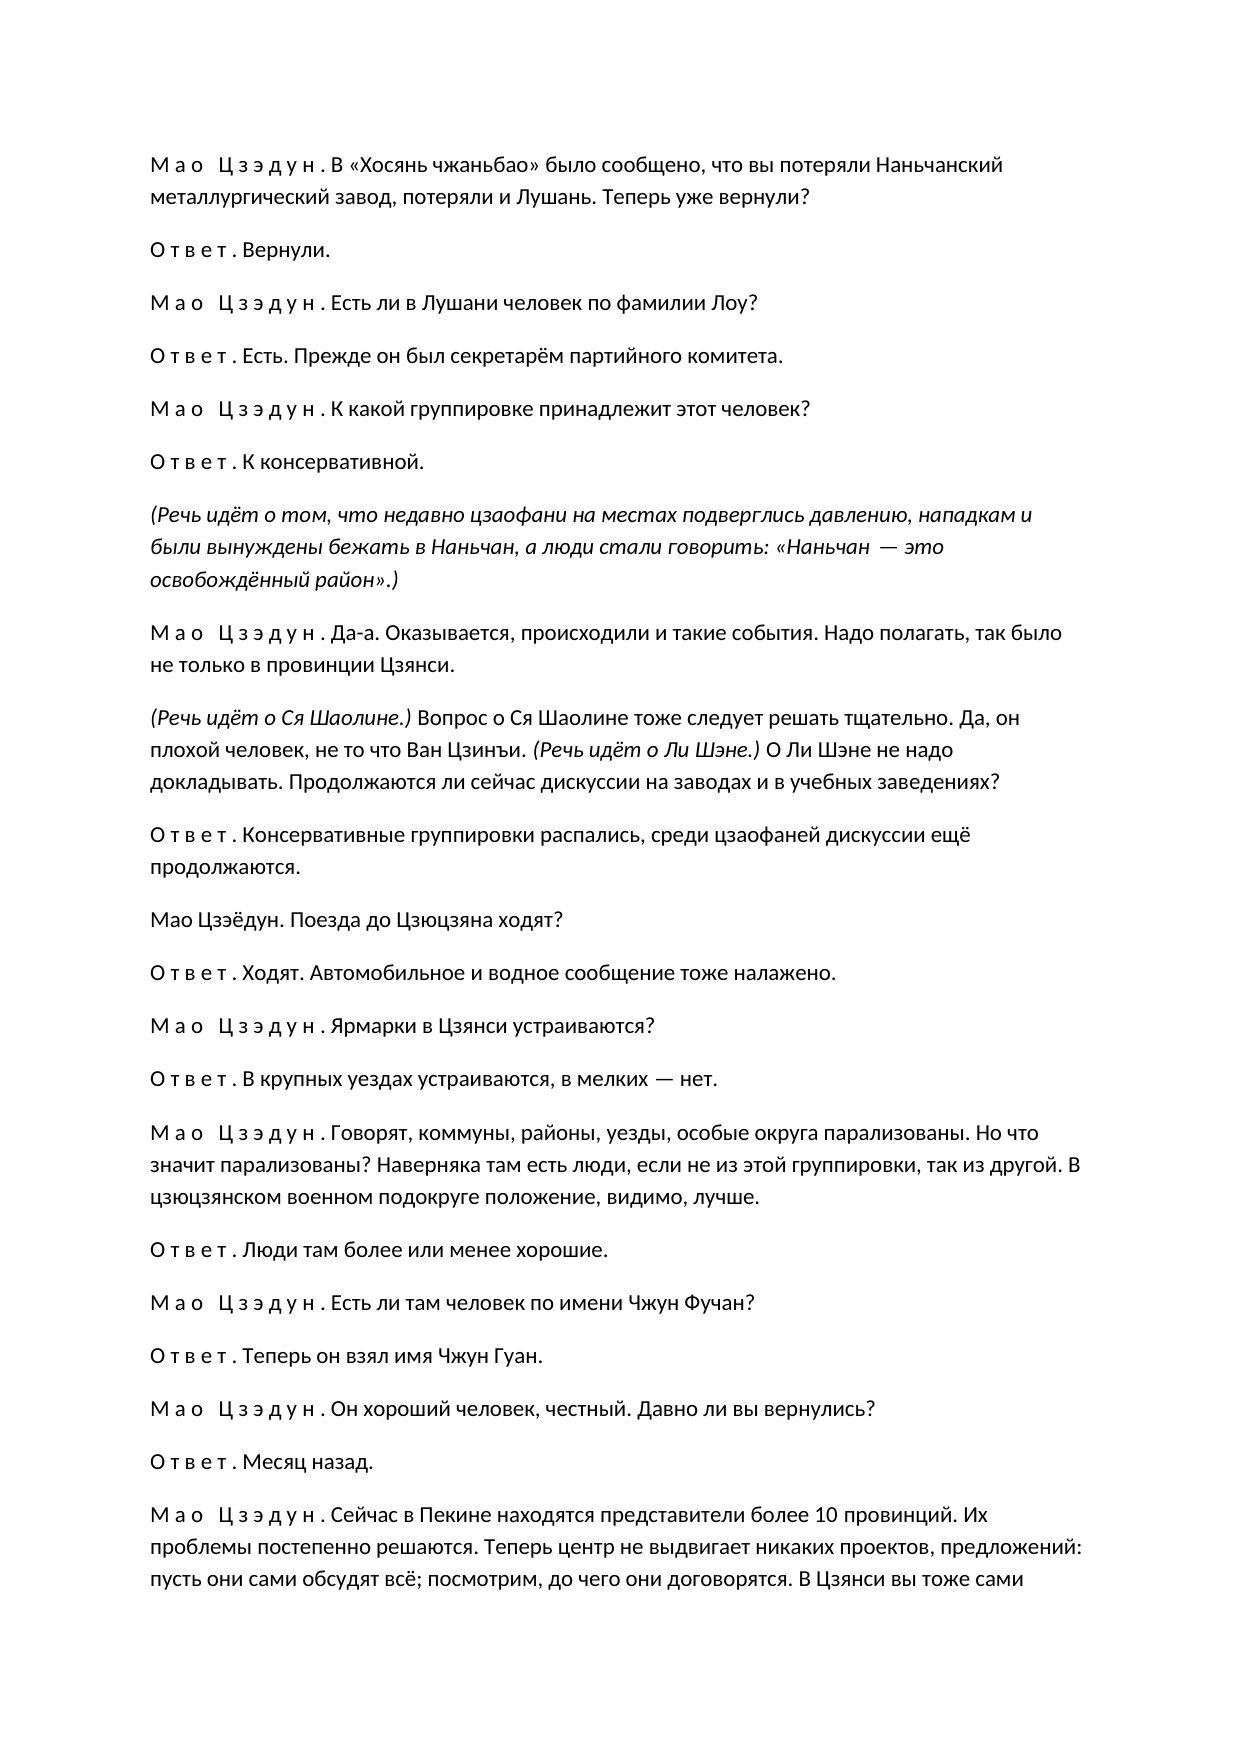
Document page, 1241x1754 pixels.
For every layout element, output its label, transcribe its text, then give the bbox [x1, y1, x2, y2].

text Мао Цзэдун. Ярмарки в Цзянси устраиваются? [150, 1012, 1091, 1039]
text Мао Цзэдун. Есть ли в Лушани человек по фамилии Лоу? [150, 288, 1091, 316]
text Ответ. Теперь он взял имя Чжун Гуан. [150, 1341, 1091, 1369]
text Ответ. В крупных уездах устраиваются, в мелких — нет. [150, 1064, 1091, 1093]
text Ответ. Месяц назад. [150, 1447, 1091, 1475]
text Мао Цзэдун. Есть ли там человек по имени Чжун Фучан? [150, 1288, 1091, 1316]
text Мао Цзэдун. К какой группировке принадлежит этот человек? [150, 394, 1091, 422]
text Мао Цзэдун. Он хороший человек, честный. Давно ли вы вернулись? [150, 1394, 1091, 1422]
text Ответ. Вернули. [150, 235, 1091, 263]
text Ответ. Есть. Прежде он был секретарём партийного комитета. [150, 341, 1091, 369]
text Мао Цзэдун. В «Хосянь чжаньбао» было сообщено, что вы потеряли Наньчанский металлургический завод, потеряли и Лушань. Теперь уже вернули? [150, 150, 1091, 210]
text Ответ. Люди там более или менее хорошие. [150, 1235, 1091, 1263]
text Мао Цзэёдун. Поезда до Цзюцзяна ходят? [150, 906, 1091, 933]
text (Речь идёт о Ся Шаолине.) Вопрос о Ся Шаолине тоже следует решать тщательно. Да, он плохой человек, не то что Ван Цзинъи. (Речь идёт о Ли Шэне.) О Ли Шэне не надо докладывать. Продолжаются ли сейчас дискуссии на заводах и в учебных заведениях? [150, 703, 1091, 795]
text Ответ. К консервативной. [150, 447, 1091, 475]
text Мао Цзэдун. Сейчас в Пекине находятся представители более 10 провинций. Их проблемы постепенно решаются. Теперь центр не выдвигает никаких проектов, предложений: пусть они сами обсудят всё; посмотрим, до чего они договорятся. В Цзянси вы тоже сами [150, 1500, 1091, 1592]
text Ответ. Ходят. Автомобильное и водное сообщение тоже налажено. [150, 958, 1091, 987]
text Мао Цзэдун. Да-а. Оказывается, происходили и такие события. Надо полагать, так было не только в провинции Цзянси. [150, 618, 1091, 678]
text (Речь идёт о том, что недавно цзаофани на местах подверглись давлению, нападкам и были вынуждены бежать в Наньчан, а люди стали говорить: «Наньчан — это освобождённый район».) [150, 500, 1091, 593]
text Мао Цзэдун. Говорят, коммуны, районы, уезды, особые округа парализованы. Но что значит парализованы? Наверняка там есть люди, если не из этой группировки, так из другой. В цзюцзянском военном подокруге положение, видимо, лучше. [150, 1118, 1091, 1210]
text Ответ. Консервативные группировки распались, среди цзаофаней дискуссии ещё продолжаются. [150, 820, 1091, 881]
